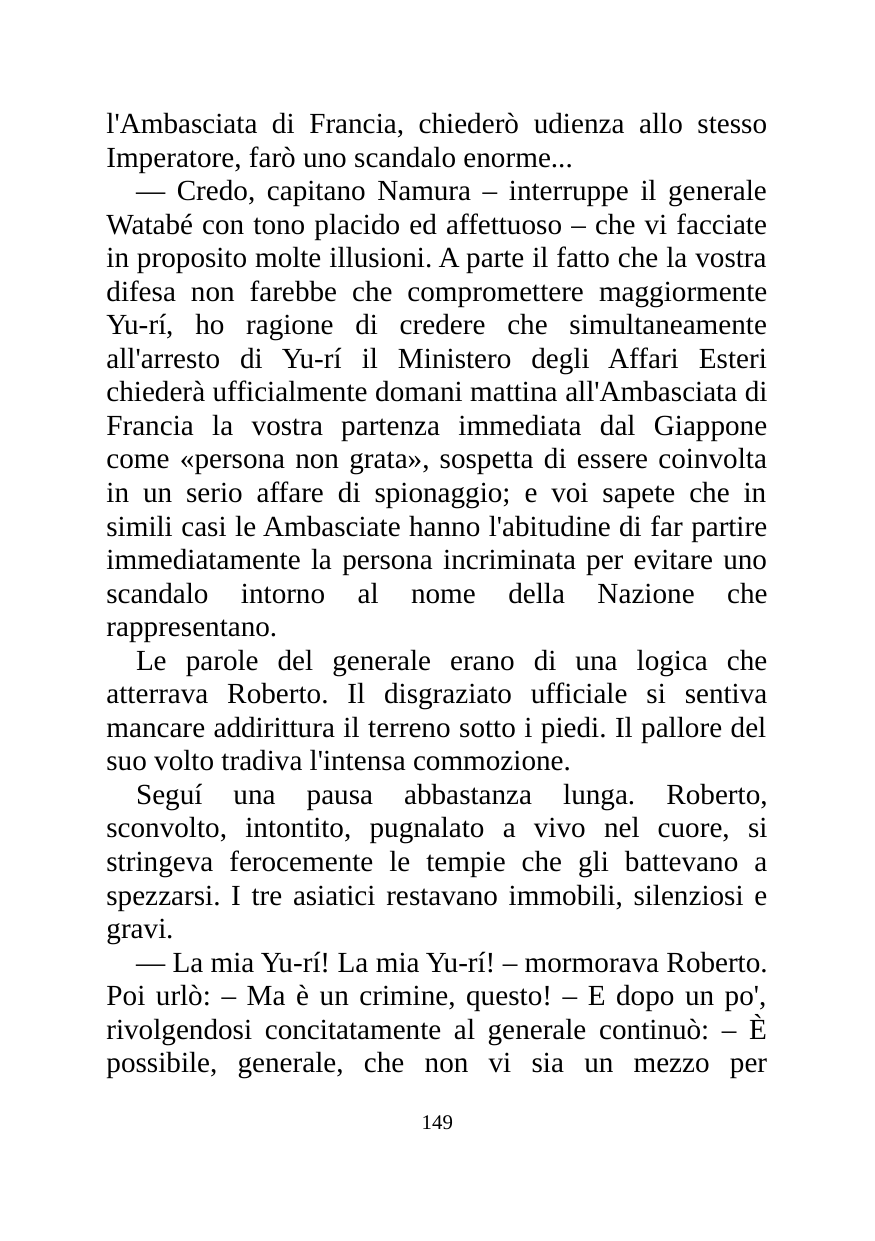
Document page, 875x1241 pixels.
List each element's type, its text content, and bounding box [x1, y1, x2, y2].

text — La mia Yu-rí! La mia Yu-rí! – mormorava Roberto. Poi urlò: – Ma è un crimine, questo! – E dopo un po', rivolgendosi concitatamente al generale continuò: – È possibile, generale, che non vi sia un mezzo per [106, 945, 768, 1079]
text — Credo, capitano Namura – interruppe il generale Watabé con tono placido ed affettuoso – che vi facciate in proposito molte illusioni. A parte il fatto che la vostra difesa non farebbe che compromettere maggiormente Yu-rí, ho ragione di credere che simultaneamente all'arresto di Yu-rí il Ministero degli Affari Esteri chiederà ufficialmente domani mattina all'Ambasciata di Francia la vostra partenza immediata dal Giappone come «persona non grata», sospetta di essere coinvolta in un serio affare di spionaggio; e voi sapete che in simili casi le Ambasciate hanno l'abitudine di far partire immediatamente la persona incriminata per evitare uno scandalo intorno al nome della Nazione che rappresentano. [106, 173, 768, 643]
text Le parole del generale erano di una logica che atterrava Roberto. Il disgraziato ufficiale si sentiva mancare addirittura il terreno sotto i piedi. Il pallore del suo volto tradiva l'intensa commozione. [106, 643, 768, 777]
text l'Ambasciata di Francia, chiederò udienza allo stesso Imperatore, farò uno scandalo enorme... [106, 106, 768, 173]
text Seguí una pausa abbastanza lunga. Roberto, sconvolto, intontito, pugnalato a vivo nel cuore, si stringeva ferocemente le tempie che gli battevano a spezzarsi. I tre asiatici restavano immobili, silenziosi e gravi. [106, 777, 768, 945]
